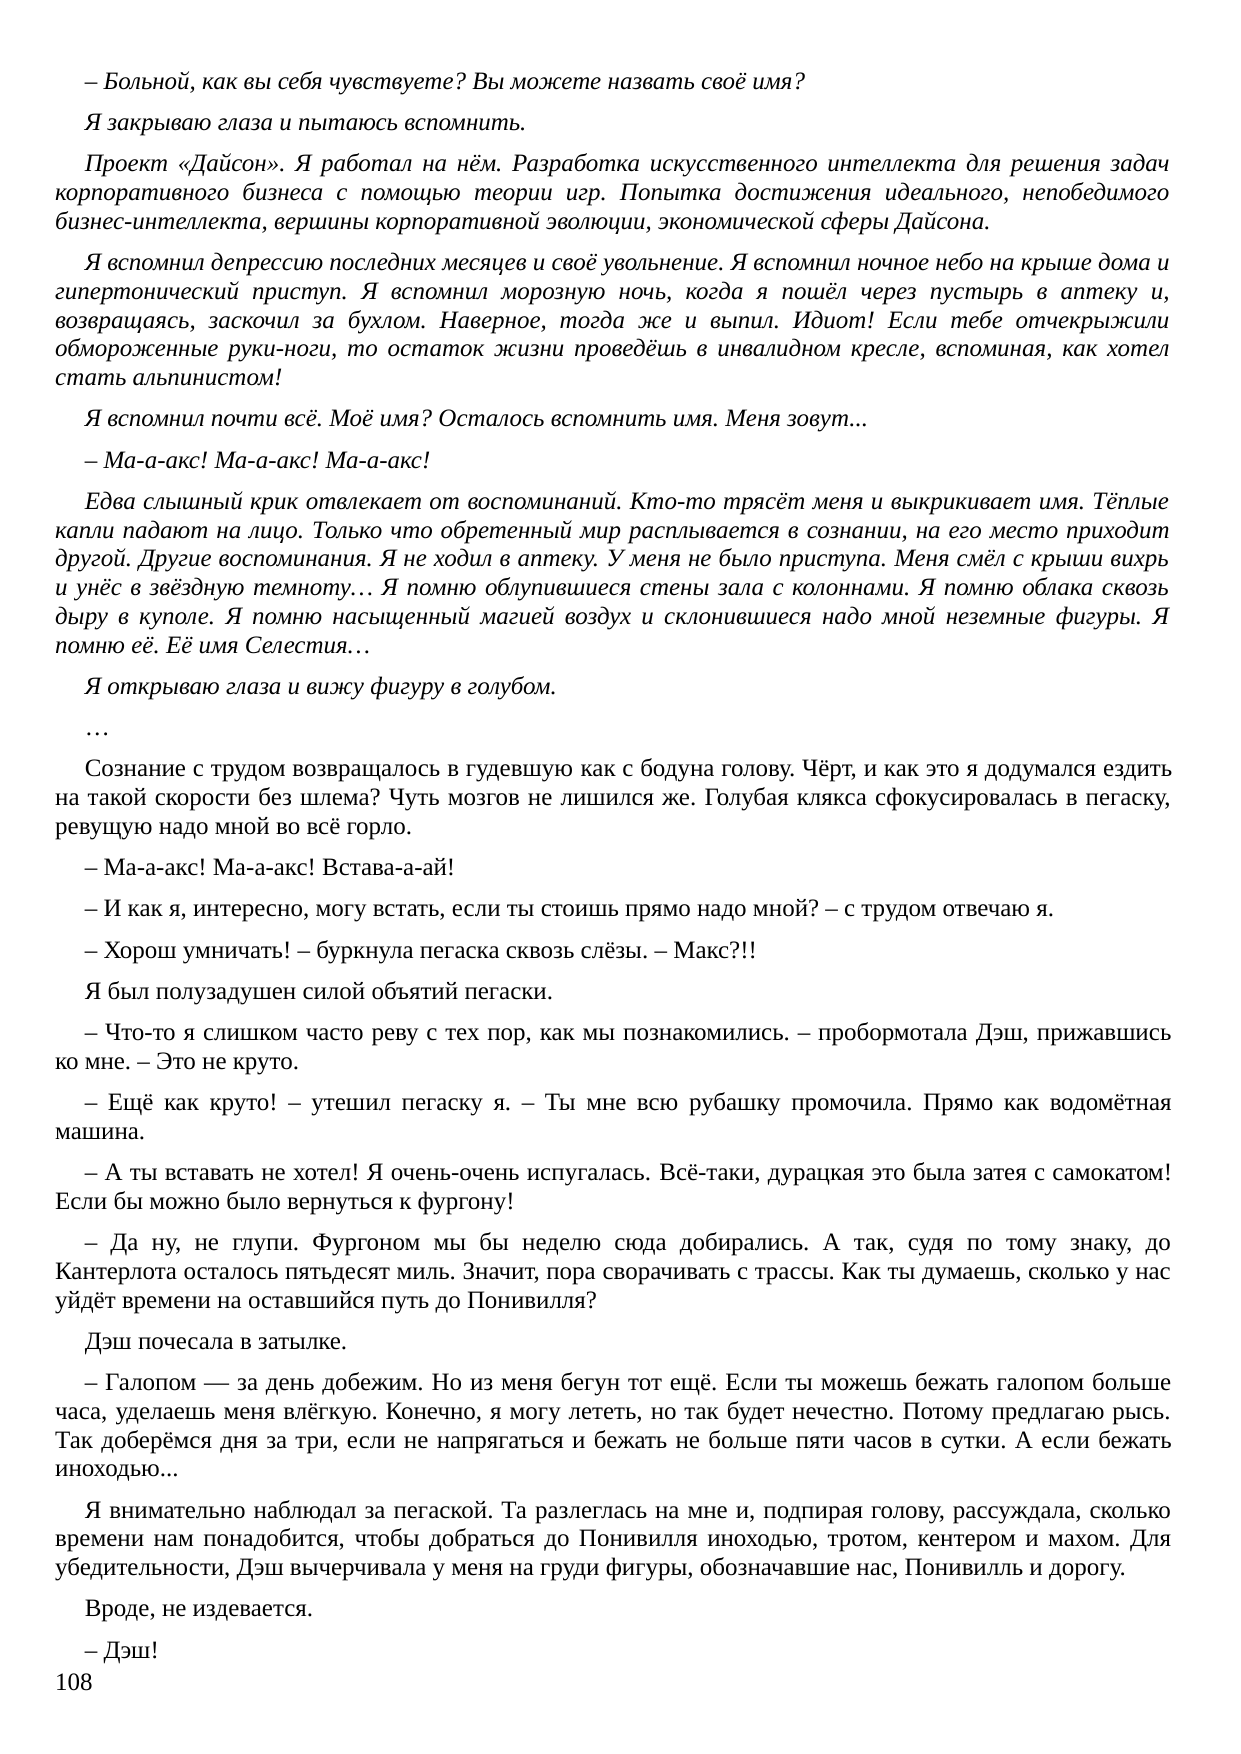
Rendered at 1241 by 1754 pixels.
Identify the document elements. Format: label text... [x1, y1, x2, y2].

text Я закрываю глаза и пытаюсь вспомнить. [55, 107, 1173, 136]
text – И как я, интересно, могу встать, если ты стоишь прямо надо мной? – с трудом отвечаю я. [55, 893, 1173, 922]
text Сознание с трудом возвращалось в гудевшую как с бодуна голову. Чёрт, и как это я додумался ездить на такой скорости без шлема? Чуть мозгов не лишился же. Голубая клякса сфокусировалась в пегаску, ревущую надо мной во всё горло. [55, 753, 1173, 840]
text – Ещё как круто! – утешил пегаску я. – Ты мне всю рубашку промочила. Прямо как водомётная машина. [55, 1087, 1173, 1145]
text Я внимательно наблюдал за пегаской. Та разлеглась на мне и, подпирая голову, рассуждала, сколько времени нам понадобится, чтобы добраться до Понивилля иноходью, тротом, кентером и махом. Для убедительности, Дэш вычерчивала у меня на груди фигуры, обозначавшие нас, Понивилль и дорогу. [55, 1495, 1173, 1581]
text Я вспомнил депрессию последних месяцев и своё увольнение. Я вспомнил ночное небо на крыше дома и гипертонический приступ. Я вспомнил морозную ночь, когда я пошёл через пустырь в аптеку и, возвращаясь, заскочил за бухлом. Наверное, тогда же и выпил. Идиот! Если тебе отчекрыжили обмороженные руки-ноги, то остаток жизни проведёшь в инвалидном кресле, вспоминая, как хотел стать альпинистом! [55, 247, 1173, 391]
text Я открываю глаза и вижу фигуру в голубом. [55, 671, 1173, 700]
text – Ма-а-акс! Ма-а-акс! Встава-а-ай! [55, 852, 1173, 881]
text – Ма-а-акс! Ма-а-акс! Ма-а-акс! [55, 445, 1173, 473]
text Едва слышный крик отвлекает от воспоминаний. Кто-то трясёт меня и выкрикивает имя. Тёплые капли падают на лицо. Только что обретенный мир расплывается в сознании, на его место приходит другой. Другие воспоминания. Я не ходил в аптеку. У меня не было приступа. Меня смёл с крыши вихрь и унёс в звёздную темноту… Я помню облупившиеся стены зала с колоннами. Я помню облака сквозь дыру в куполе. Я помню насыщенный магией воздух и склонившиеся надо мной неземные фигуры. Я помню её. Её имя Селестия… [55, 486, 1173, 658]
text – Что-то я слишком часто реву с тех пор, как мы познакомились. – пробормотала Дэш, прижавшись ко мне. – Это не круто. [55, 1017, 1173, 1075]
text Вроде, не издевается. [55, 1593, 1173, 1622]
text Я был полузадушен силой объятий пегаски. [55, 976, 1173, 1005]
text – Хорош умничать! – буркнула пегаска сквозь слёзы. – Макс?!! [55, 935, 1173, 963]
text – Галопом — за день добежим. Но из меня бегун тот ещё. Если ты можешь бежать галопом больше часа, уделаешь меня влёгкую. Конечно, я могу лететь, но так будет нечестно. Потому предлагаю рысь. Так доберёмся дня за три, если не напрягаться и бежать не больше пяти часов в сутки. А если бежать иноходью... [55, 1367, 1173, 1482]
text – Больной, как вы себя чувствуете? Вы можете назвать своё имя? [55, 66, 1173, 95]
text … [55, 712, 1173, 741]
text Я вспомнил почти всё. Моё имя? Осталось вспомнить имя. Меня зовут... [55, 403, 1173, 432]
text – Да ну, не глупи. Фургоном мы бы неделю сюда добирались. А так, судя по тому знаку, до Кантерлота осталось пятьдесят миль. Значит, пора сворачивать с трассы. Как ты думаешь, сколько у нас уйдёт времени на оставшийся путь до Понивилля? [55, 1227, 1173, 1313]
text Проект «Дайсон». Я работал на нём. Разработка искусственного интеллекта для решения задач корпоративного бизнеса с помощью теории игр. Попытка достижения идеального, непобедимого бизнес-интеллекта, вершины корпоративной эволюции, экономической сферы Дайсона. [55, 148, 1173, 235]
text Дэш почесала в затылке. [55, 1326, 1173, 1355]
text – А ты вставать не хотел! Я очень-очень испугалась. Всё-таки, дурацкая это была затея с самокатом! Если бы можно было вернуться к фургону! [55, 1157, 1173, 1215]
text – Дэш! [55, 1635, 1173, 1663]
